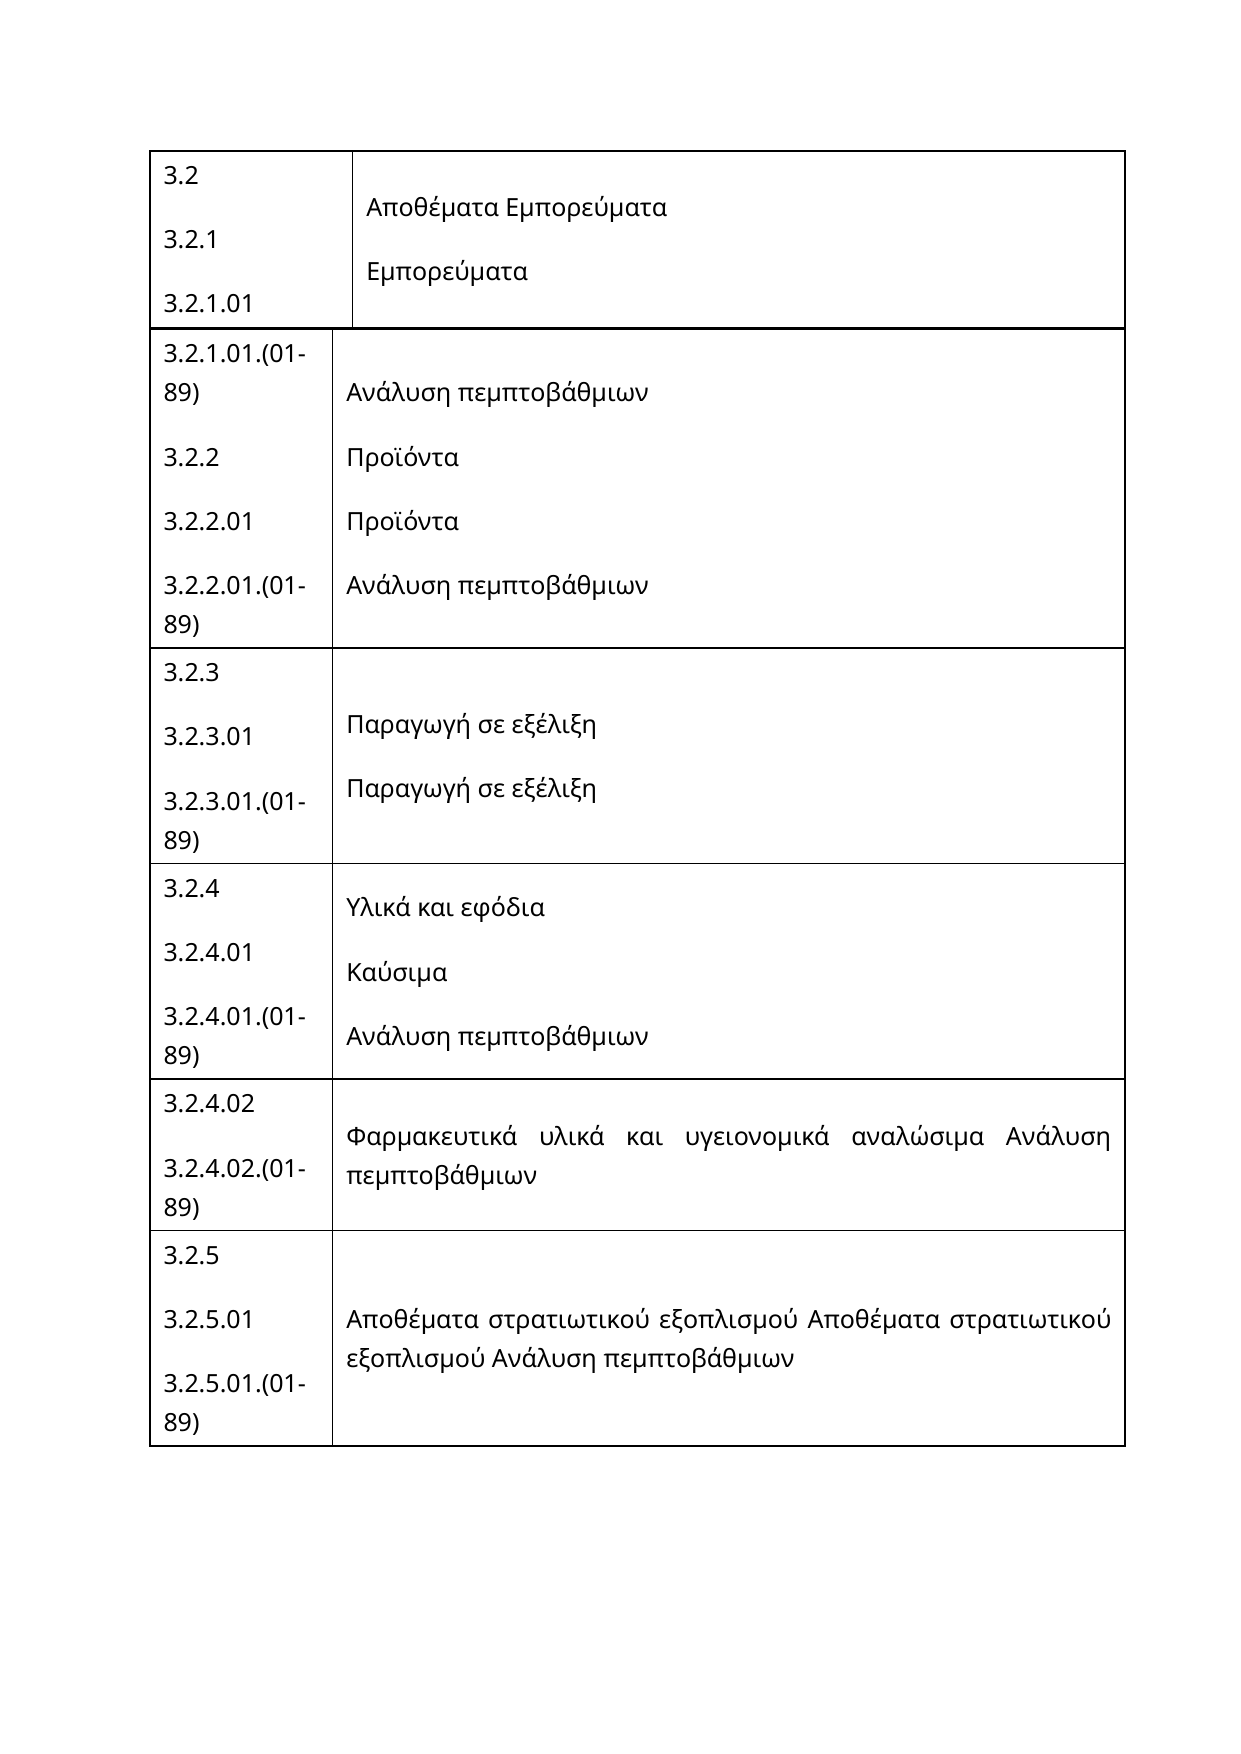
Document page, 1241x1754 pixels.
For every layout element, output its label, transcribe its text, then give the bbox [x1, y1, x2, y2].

table_cell Αποθέματα Εμπορεύματα Εμπορεύματα [353, 152, 1124, 326]
table_header 3.2.1.01.(01-89) 3.2.2 3.2.2.01 3.2.2.01.(01-89) [151, 330, 332, 647]
table_cell 3.2.4 3.2.4.01 3.2.4.01.(01-89) [151, 864, 332, 1078]
table_cell 3.2.3 3.2.3.01 3.2.3.01.(01-89) [151, 649, 332, 863]
table_cell Φαρμακευτικά υλικά και υγειονομικά αναλώσιμα Ανάλυση πεμπτοβάθμιων [333, 1080, 1124, 1230]
table_header Ανάλυση πεμπτοβάθμιων Προϊόντα Προϊόντα Ανάλυση πεμπτοβάθμιων [333, 330, 1124, 647]
table_cell 3.2.4.02 3.2.4.02.(01-89) [151, 1080, 332, 1230]
table_cell 3.2 3.2.1 3.2.1.01 [151, 152, 352, 326]
table_cell Παραγωγή σε εξέλιξη Παραγωγή σε εξέλιξη [333, 649, 1124, 863]
table_cell Υλικά και εφόδια Καύσιμα Ανάλυση πεμπτοβάθμιων [333, 864, 1124, 1078]
table_cell 3.2.5 3.2.5.01 3.2.5.01.(01-89) [151, 1231, 332, 1445]
table_cell Αποθέματα στρατιωτικού εξοπλισμού Αποθέματα στρατιωτικού εξοπλισμού Ανάλυση πεμπτοβάθμιων [333, 1231, 1124, 1445]
